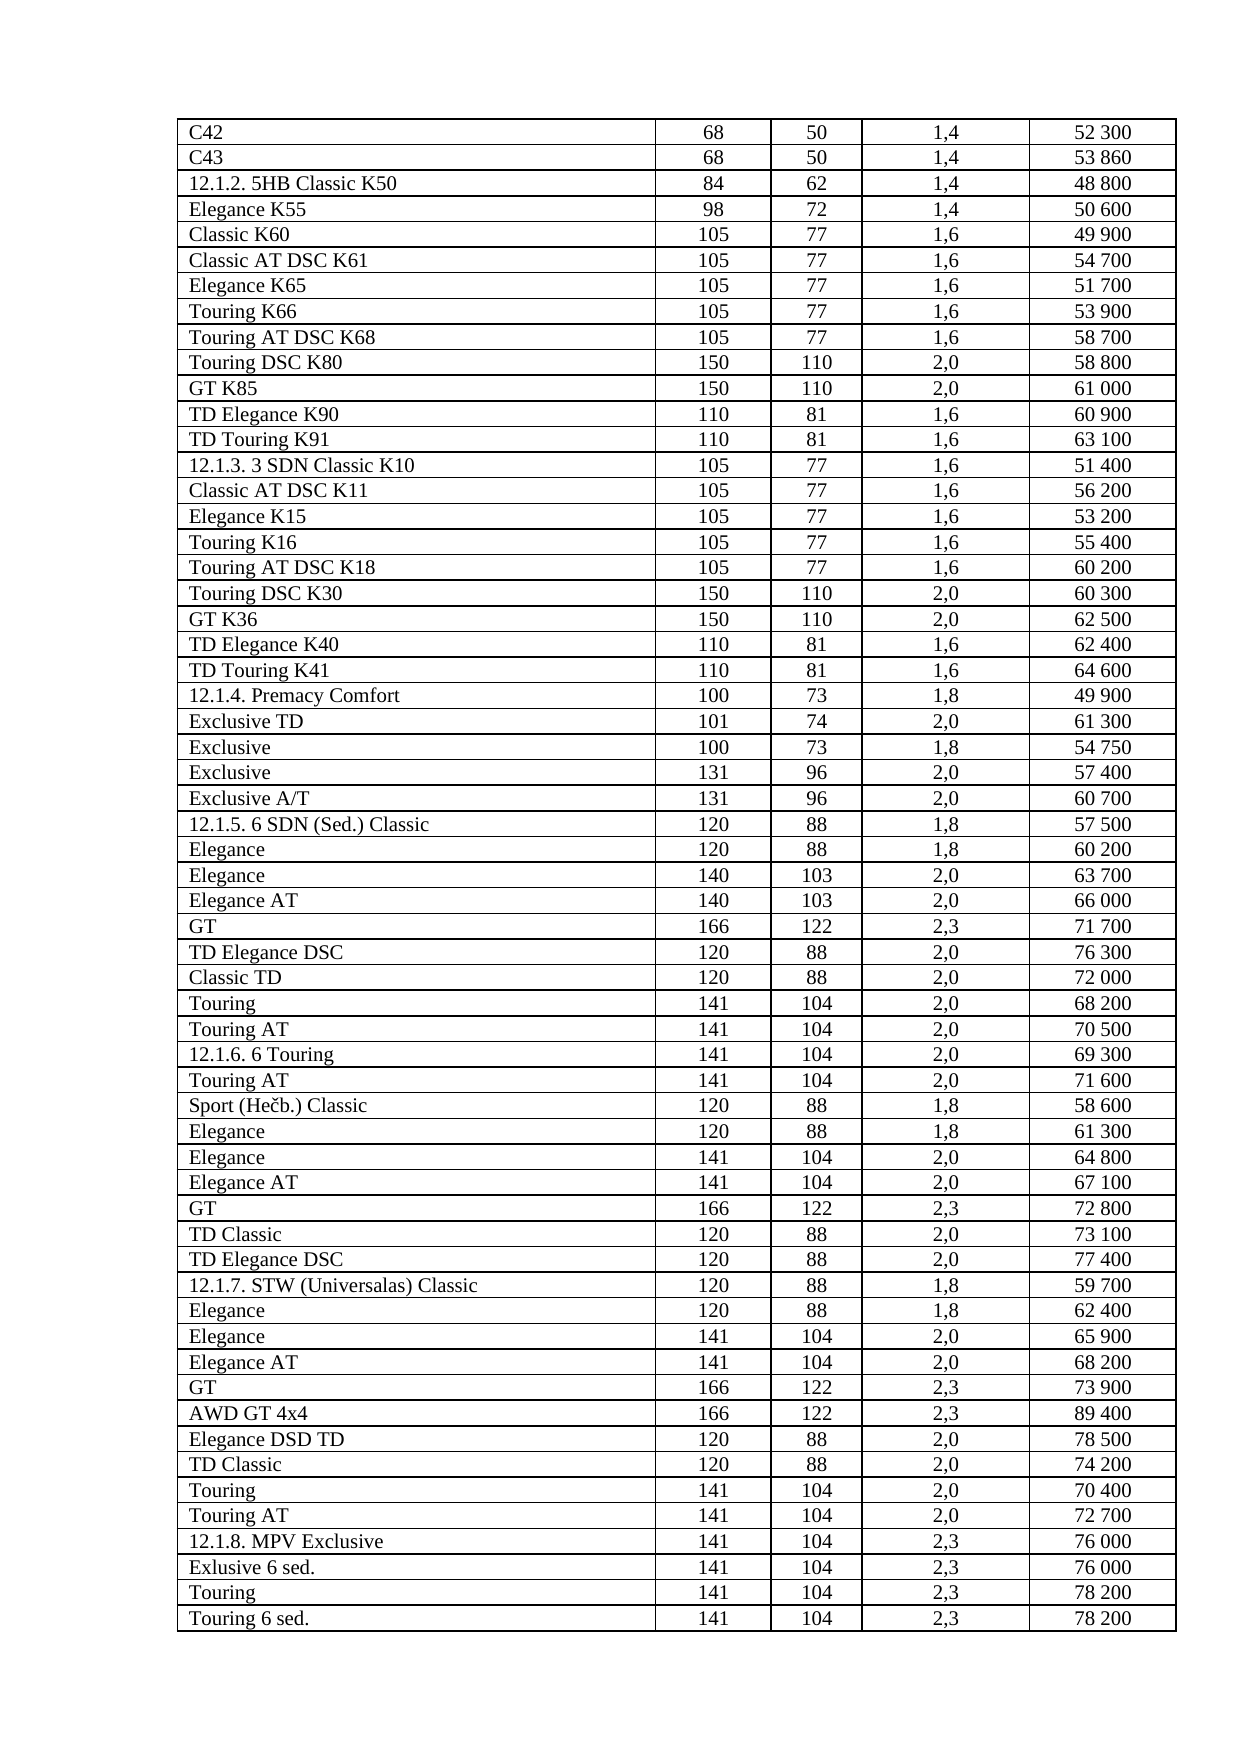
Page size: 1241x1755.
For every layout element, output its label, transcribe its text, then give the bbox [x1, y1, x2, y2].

table_cell 104 [772, 1068, 861, 1092]
table_cell [1177, 913, 1181, 938]
table_cell 1,6 [863, 632, 1029, 656]
table_cell 104 [772, 1503, 861, 1527]
table_cell 51 700 [1030, 273, 1175, 297]
table_cell [1177, 1297, 1181, 1322]
table_cell [1177, 1425, 1181, 1451]
table_cell Exclusive A/T [178, 786, 655, 810]
table_cell 57 500 [1030, 812, 1175, 836]
table_cell 60 900 [1030, 402, 1175, 426]
table_cell C42 [178, 120, 655, 144]
table_cell [1177, 195, 1181, 221]
table_cell 104 [772, 1529, 861, 1553]
table_cell 12.1.5. 6 SDN (Sed.) Classic [178, 812, 655, 836]
table_cell 141 [656, 1606, 770, 1630]
table_cell 88 [772, 1093, 861, 1117]
table_cell 166 [656, 1196, 770, 1220]
table_cell 105 [656, 325, 770, 349]
table_cell 55 400 [1030, 530, 1175, 554]
table_cell 1,6 [863, 402, 1029, 426]
table_cell [1177, 708, 1181, 733]
table_cell 141 [656, 1503, 770, 1527]
table_cell [1177, 1476, 1181, 1502]
table_cell 74 200 [1030, 1452, 1175, 1476]
table_cell [1177, 1066, 1181, 1092]
table_cell 72 000 [1030, 965, 1175, 989]
table_cell [1177, 272, 1181, 297]
table_cell Classic K60 [178, 222, 655, 246]
table_cell [1177, 861, 1181, 887]
table_cell 2,0 [863, 1222, 1029, 1246]
table_cell [1177, 964, 1181, 989]
table_cell 1,4 [863, 197, 1029, 221]
table_cell 73 900 [1030, 1375, 1175, 1399]
table_cell 96 [772, 786, 861, 810]
table_cell 2,0 [863, 1017, 1029, 1041]
table_cell 78 500 [1030, 1427, 1175, 1451]
table_cell [1177, 1502, 1181, 1527]
table_cell 2,0 [863, 1350, 1029, 1374]
table_cell Touring AT [178, 1017, 655, 1041]
table_cell TD Elegance K40 [178, 632, 655, 656]
table_cell 62 500 [1030, 607, 1175, 631]
table_cell 58 700 [1030, 325, 1175, 349]
table_cell 150 [656, 581, 770, 605]
table_cell 88 [772, 1452, 861, 1476]
table_cell 50 600 [1030, 197, 1175, 221]
table_cell Elegance [178, 1119, 655, 1143]
table_cell 1,6 [863, 478, 1029, 502]
table_cell [1177, 1604, 1181, 1630]
table_cell 110 [656, 402, 770, 426]
table_cell Classic AT DSC K11 [178, 478, 655, 502]
table_cell 81 [772, 427, 861, 451]
table_cell Exlusive 6 sed. [178, 1555, 655, 1579]
table_cell TD Elegance DSC [178, 940, 655, 964]
table_cell [1177, 1092, 1181, 1117]
table_cell 120 [656, 1247, 770, 1271]
table_cell 81 [772, 402, 861, 426]
table_cell 72 800 [1030, 1196, 1175, 1220]
table_cell 77 [772, 478, 861, 502]
table_cell 2,0 [863, 1068, 1029, 1092]
table_cell [1177, 144, 1181, 169]
table_cell 76 300 [1030, 940, 1175, 964]
table_cell [1177, 682, 1181, 707]
table_cell 52 300 [1030, 120, 1175, 144]
table_cell 77 [772, 555, 861, 579]
table_cell 54 700 [1030, 248, 1175, 272]
table_cell [1177, 1246, 1181, 1271]
table_cell 62 400 [1030, 1298, 1175, 1322]
table_cell 77 400 [1030, 1247, 1175, 1271]
table_cell 12.1.4. Premacy Comfort [178, 683, 655, 707]
table_cell 1,6 [863, 530, 1029, 554]
table_cell [1177, 938, 1181, 964]
table_cell [1177, 989, 1181, 1015]
table_cell 49 900 [1030, 683, 1175, 707]
table_cell [1177, 1451, 1181, 1476]
table_cell Elegance [178, 1145, 655, 1169]
table_cell 88 [772, 837, 861, 861]
table_cell Elegance AT [178, 1350, 655, 1374]
table_cell 1,6 [863, 555, 1029, 579]
table_cell 2,0 [863, 940, 1029, 964]
table_cell 1,4 [863, 171, 1029, 195]
table_cell 141 [656, 991, 770, 1015]
table_cell 122 [772, 1401, 861, 1425]
table_cell 88 [772, 940, 861, 964]
table_cell Elegance AT [178, 1170, 655, 1194]
table_cell 77 [772, 273, 861, 297]
table_cell 141 [656, 1068, 770, 1092]
table_cell 69 300 [1030, 1042, 1175, 1066]
table_cell 141 [656, 1170, 770, 1194]
table_cell 12.1.3. 3 SDN Classic K10 [178, 453, 655, 477]
table_cell 76 000 [1030, 1529, 1175, 1553]
table_cell 110 [772, 581, 861, 605]
table_cell 1,6 [863, 273, 1029, 297]
table_cell Exclusive TD [178, 709, 655, 733]
table_cell [1177, 1553, 1181, 1579]
table_cell 89 400 [1030, 1401, 1175, 1425]
table_cell 74 [772, 709, 861, 733]
table_cell 141 [656, 1350, 770, 1374]
table_cell 104 [772, 1017, 861, 1041]
table_cell [1177, 1579, 1181, 1604]
table_cell 2,0 [863, 607, 1029, 631]
table_cell 2,0 [863, 1145, 1029, 1169]
table_cell 110 [772, 607, 861, 631]
table_cell Touring K66 [178, 299, 655, 323]
table_cell 141 [656, 1042, 770, 1066]
table_cell 64 600 [1030, 658, 1175, 682]
table_cell 1,8 [863, 837, 1029, 861]
table_cell 120 [656, 1222, 770, 1246]
table_cell 2,0 [863, 1427, 1029, 1451]
table_cell GT [178, 914, 655, 938]
table_cell 104 [772, 1324, 861, 1348]
table_cell 61 000 [1030, 376, 1175, 400]
table_cell 100 [656, 735, 770, 759]
table_cell [1177, 631, 1181, 656]
table_cell 1,4 [863, 120, 1029, 144]
table_cell 104 [772, 1555, 861, 1579]
table_cell 48 800 [1030, 171, 1175, 195]
table_cell 104 [772, 1478, 861, 1502]
table_cell 51 400 [1030, 453, 1175, 477]
table_cell 1,8 [863, 812, 1029, 836]
table_cell 88 [772, 1298, 861, 1322]
table_cell 53 900 [1030, 299, 1175, 323]
table_cell [1177, 554, 1181, 579]
table_cell 12.1.7. STW (Universalas) Classic [178, 1273, 655, 1297]
table_cell [1177, 451, 1181, 477]
table_cell 105 [656, 273, 770, 297]
table_cell 110 [772, 376, 861, 400]
table_cell 120 [656, 1093, 770, 1117]
table_cell Sport (Hečb.) Classic [178, 1093, 655, 1117]
table_cell 141 [656, 1529, 770, 1553]
table_cell 63 700 [1030, 863, 1175, 887]
table_cell 122 [772, 1375, 861, 1399]
table_cell 73 100 [1030, 1222, 1175, 1246]
table_cell 150 [656, 607, 770, 631]
table_cell 101 [656, 709, 770, 733]
table_cell [1177, 1169, 1181, 1194]
table_cell Touring AT DSC K68 [178, 325, 655, 349]
table_cell 53 200 [1030, 504, 1175, 528]
table_cell 78 200 [1030, 1606, 1175, 1630]
table_cell 1,6 [863, 299, 1029, 323]
table_cell 141 [656, 1017, 770, 1041]
table_cell 105 [656, 222, 770, 246]
table_cell 2,0 [863, 863, 1029, 887]
table_cell 141 [656, 1478, 770, 1502]
table_cell 2,0 [863, 581, 1029, 605]
table_cell 2,3 [863, 1555, 1029, 1579]
table_cell 88 [772, 1273, 861, 1297]
table_cell [1177, 887, 1181, 912]
table_cell 77 [772, 248, 861, 272]
table_cell Elegance [178, 863, 655, 887]
table_cell [1177, 1399, 1181, 1425]
table_cell [1177, 579, 1181, 605]
table_cell 61 300 [1030, 1119, 1175, 1143]
table_cell GT [178, 1375, 655, 1399]
table_cell 60 700 [1030, 786, 1175, 810]
table_cell [1177, 349, 1181, 374]
table_cell 1,6 [863, 453, 1029, 477]
table_cell 122 [772, 1196, 861, 1220]
table_cell [1177, 323, 1181, 349]
table_cell 1,6 [863, 504, 1029, 528]
table_cell 68 [656, 120, 770, 144]
table_cell Touring [178, 1580, 655, 1604]
table_cell Elegance [178, 1298, 655, 1322]
table_cell Elegance [178, 1324, 655, 1348]
table_cell 49 900 [1030, 222, 1175, 246]
table_cell 1,6 [863, 427, 1029, 451]
table_cell 141 [656, 1580, 770, 1604]
table_cell TD Touring K91 [178, 427, 655, 451]
table_cell 71 600 [1030, 1068, 1175, 1092]
table_cell 57 400 [1030, 760, 1175, 784]
table_cell 2,0 [863, 1478, 1029, 1502]
table_cell 58 600 [1030, 1093, 1175, 1117]
table_cell [1177, 1348, 1181, 1374]
table_cell [1177, 1015, 1181, 1041]
table_cell 2,3 [863, 1529, 1029, 1553]
table_cell 105 [656, 504, 770, 528]
table_cell 50 [772, 120, 861, 144]
table_cell 166 [656, 914, 770, 938]
table_cell 2,3 [863, 1580, 1029, 1604]
table_cell 104 [772, 1606, 861, 1630]
table_cell 122 [772, 914, 861, 938]
table_cell [1177, 810, 1181, 836]
table_cell 105 [656, 478, 770, 502]
table_cell 105 [656, 299, 770, 323]
table_cell 2,0 [863, 709, 1029, 733]
table_cell Exclusive [178, 760, 655, 784]
table_cell 131 [656, 760, 770, 784]
table_cell 105 [656, 555, 770, 579]
table_cell 1,8 [863, 1273, 1029, 1297]
table_cell [1177, 605, 1181, 631]
table_cell 2,0 [863, 1042, 1029, 1066]
table_cell 70 400 [1030, 1478, 1175, 1502]
table_cell 120 [656, 837, 770, 861]
table_cell 88 [772, 1427, 861, 1451]
table_cell 110 [656, 632, 770, 656]
table_cell [1177, 503, 1181, 528]
table_cell 103 [772, 888, 861, 912]
table_cell 77 [772, 222, 861, 246]
table_cell Touring AT DSC K18 [178, 555, 655, 579]
table_cell 2,0 [863, 1324, 1029, 1348]
table_cell [1177, 1118, 1181, 1143]
table_cell 56 200 [1030, 478, 1175, 502]
table_cell 150 [656, 376, 770, 400]
table_cell 141 [656, 1145, 770, 1169]
table_cell 88 [772, 1222, 861, 1246]
table_cell 2,0 [863, 376, 1029, 400]
table_cell [1177, 836, 1181, 861]
table_cell Touring DSC K80 [178, 350, 655, 374]
table_cell 72 700 [1030, 1503, 1175, 1527]
table_cell [1177, 759, 1181, 784]
table_cell 73 [772, 683, 861, 707]
table_cell 1,6 [863, 248, 1029, 272]
table_cell 1,6 [863, 325, 1029, 349]
table_cell 120 [656, 1119, 770, 1143]
table_cell Elegance K15 [178, 504, 655, 528]
table_cell 60 300 [1030, 581, 1175, 605]
table_cell [1177, 374, 1181, 400]
table_cell 140 [656, 888, 770, 912]
table_cell 120 [656, 965, 770, 989]
table_cell [1177, 169, 1181, 195]
table_cell TD Touring K41 [178, 658, 655, 682]
table_cell 12.1.6. 6 Touring [178, 1042, 655, 1066]
table_cell 71 700 [1030, 914, 1175, 938]
table_cell Classic TD [178, 965, 655, 989]
table_cell 73 [772, 735, 861, 759]
table_cell [1177, 246, 1181, 272]
table_cell 62 400 [1030, 632, 1175, 656]
table_cell 1,8 [863, 683, 1029, 707]
table_cell 81 [772, 658, 861, 682]
table_cell [1177, 1528, 1181, 1553]
table_cell Elegance K65 [178, 273, 655, 297]
table_cell 2,0 [863, 888, 1029, 912]
table_cell [1177, 1041, 1181, 1066]
table_cell 2,0 [863, 350, 1029, 374]
table_cell 141 [656, 1555, 770, 1579]
table_cell 100 [656, 683, 770, 707]
table_cell 103 [772, 863, 861, 887]
table_cell Elegance AT [178, 888, 655, 912]
table_cell 2,0 [863, 760, 1029, 784]
table_cell Touring K16 [178, 530, 655, 554]
table_cell Touring AT [178, 1503, 655, 1527]
table_cell 104 [772, 1350, 861, 1374]
table_cell 60 200 [1030, 837, 1175, 861]
table_cell 68 200 [1030, 1350, 1175, 1374]
table_cell 65 900 [1030, 1324, 1175, 1348]
table_cell 88 [772, 965, 861, 989]
table_cell 120 [656, 812, 770, 836]
table_cell [1177, 221, 1181, 246]
table_cell TD Elegance DSC [178, 1247, 655, 1271]
table_cell 1,6 [863, 222, 1029, 246]
table_cell 2,0 [863, 1170, 1029, 1194]
table_cell 2,0 [863, 1452, 1029, 1476]
table_cell [1177, 733, 1181, 759]
table_cell 1,8 [863, 735, 1029, 759]
table_cell 67 100 [1030, 1170, 1175, 1194]
table_cell 78 200 [1030, 1580, 1175, 1604]
table_cell 66 000 [1030, 888, 1175, 912]
table_cell Touring DSC K30 [178, 581, 655, 605]
table_cell 166 [656, 1401, 770, 1425]
table_cell Touring [178, 991, 655, 1015]
table_cell 60 200 [1030, 555, 1175, 579]
table_cell Elegance K55 [178, 197, 655, 221]
table_cell [1177, 1323, 1181, 1348]
table_cell 2,0 [863, 1247, 1029, 1271]
table_cell 150 [656, 350, 770, 374]
table_cell Touring [178, 1478, 655, 1502]
table_cell 77 [772, 453, 861, 477]
table_cell 53 860 [1030, 145, 1175, 169]
table_cell 63 100 [1030, 427, 1175, 451]
table_cell GT K36 [178, 607, 655, 631]
table_cell [1177, 1374, 1181, 1399]
table_cell [1177, 1220, 1181, 1246]
table_cell 88 [772, 1247, 861, 1271]
table_cell 120 [656, 1298, 770, 1322]
table_cell 77 [772, 299, 861, 323]
table_cell 68 [656, 145, 770, 169]
table_cell AWD GT 4x4 [178, 1401, 655, 1425]
table_cell 59 700 [1030, 1273, 1175, 1297]
table_cell 2,0 [863, 1503, 1029, 1527]
table_cell 1,6 [863, 658, 1029, 682]
table_cell Elegance DSD TD [178, 1427, 655, 1451]
table_cell 77 [772, 325, 861, 349]
table_cell [1177, 784, 1181, 810]
table_cell 104 [772, 1170, 861, 1194]
table_cell 120 [656, 1452, 770, 1476]
table_cell 77 [772, 530, 861, 554]
table_cell 141 [656, 1324, 770, 1348]
table_cell 104 [772, 1145, 861, 1169]
table_cell 1,4 [863, 145, 1029, 169]
table_cell [1177, 1143, 1181, 1169]
table_cell TD Classic [178, 1222, 655, 1246]
table_cell 140 [656, 863, 770, 887]
table_cell 88 [772, 1119, 861, 1143]
table_cell 105 [656, 530, 770, 554]
table_cell Classic AT DSC K61 [178, 248, 655, 272]
table_cell TD Elegance K90 [178, 402, 655, 426]
table_cell 1,8 [863, 1298, 1029, 1322]
table_cell 58 800 [1030, 350, 1175, 374]
table_cell [1177, 118, 1181, 144]
table_cell 104 [772, 1580, 861, 1604]
table_cell Elegance [178, 837, 655, 861]
table_cell 62 [772, 171, 861, 195]
table_cell Touring 6 sed. [178, 1606, 655, 1630]
table_cell 12.1.2. 5HB Classic K50 [178, 171, 655, 195]
table_cell 64 800 [1030, 1145, 1175, 1169]
table_cell 166 [656, 1375, 770, 1399]
table_cell [1177, 528, 1181, 554]
table_cell [1177, 656, 1181, 682]
table_cell 110 [772, 350, 861, 374]
table_cell 104 [772, 1042, 861, 1066]
table_cell [1177, 426, 1181, 451]
table_cell [1177, 1194, 1181, 1220]
table_cell 70 500 [1030, 1017, 1175, 1041]
table_cell 72 [772, 197, 861, 221]
table_cell 110 [656, 658, 770, 682]
table_cell 54 750 [1030, 735, 1175, 759]
table_cell 98 [656, 197, 770, 221]
table_cell 2,0 [863, 991, 1029, 1015]
table_cell 96 [772, 760, 861, 784]
table_cell 50 [772, 145, 861, 169]
table_cell 2,3 [863, 1375, 1029, 1399]
table_cell 88 [772, 812, 861, 836]
table_cell 77 [772, 504, 861, 528]
table_cell [1177, 1271, 1181, 1297]
table_cell GT [178, 1196, 655, 1220]
table_cell 104 [772, 991, 861, 1015]
table_cell TD Classic [178, 1452, 655, 1476]
table_cell 2,0 [863, 965, 1029, 989]
table_cell Exclusive [178, 735, 655, 759]
table_cell 120 [656, 940, 770, 964]
table_cell 12.1.8. MPV Exclusive [178, 1529, 655, 1553]
table_cell 120 [656, 1273, 770, 1297]
table_cell 105 [656, 248, 770, 272]
table_cell 81 [772, 632, 861, 656]
table_cell C43 [178, 145, 655, 169]
table_cell [1177, 400, 1181, 426]
table_cell 120 [656, 1427, 770, 1451]
table_cell 2,3 [863, 914, 1029, 938]
table_cell 84 [656, 171, 770, 195]
table_cell 1,8 [863, 1119, 1029, 1143]
table_cell 1,8 [863, 1093, 1029, 1117]
table_cell 61 300 [1030, 709, 1175, 733]
table_cell [1177, 298, 1181, 323]
table_cell 68 200 [1030, 991, 1175, 1015]
table_cell [1177, 477, 1181, 502]
table_cell 76 000 [1030, 1555, 1175, 1579]
table_cell 2,3 [863, 1196, 1029, 1220]
table_cell 110 [656, 427, 770, 451]
table_cell 2,3 [863, 1606, 1029, 1630]
table_cell 131 [656, 786, 770, 810]
table_cell 2,3 [863, 1401, 1029, 1425]
table_cell 105 [656, 453, 770, 477]
table_cell GT K85 [178, 376, 655, 400]
table_cell 2,0 [863, 786, 1029, 810]
table_cell Touring AT [178, 1068, 655, 1092]
